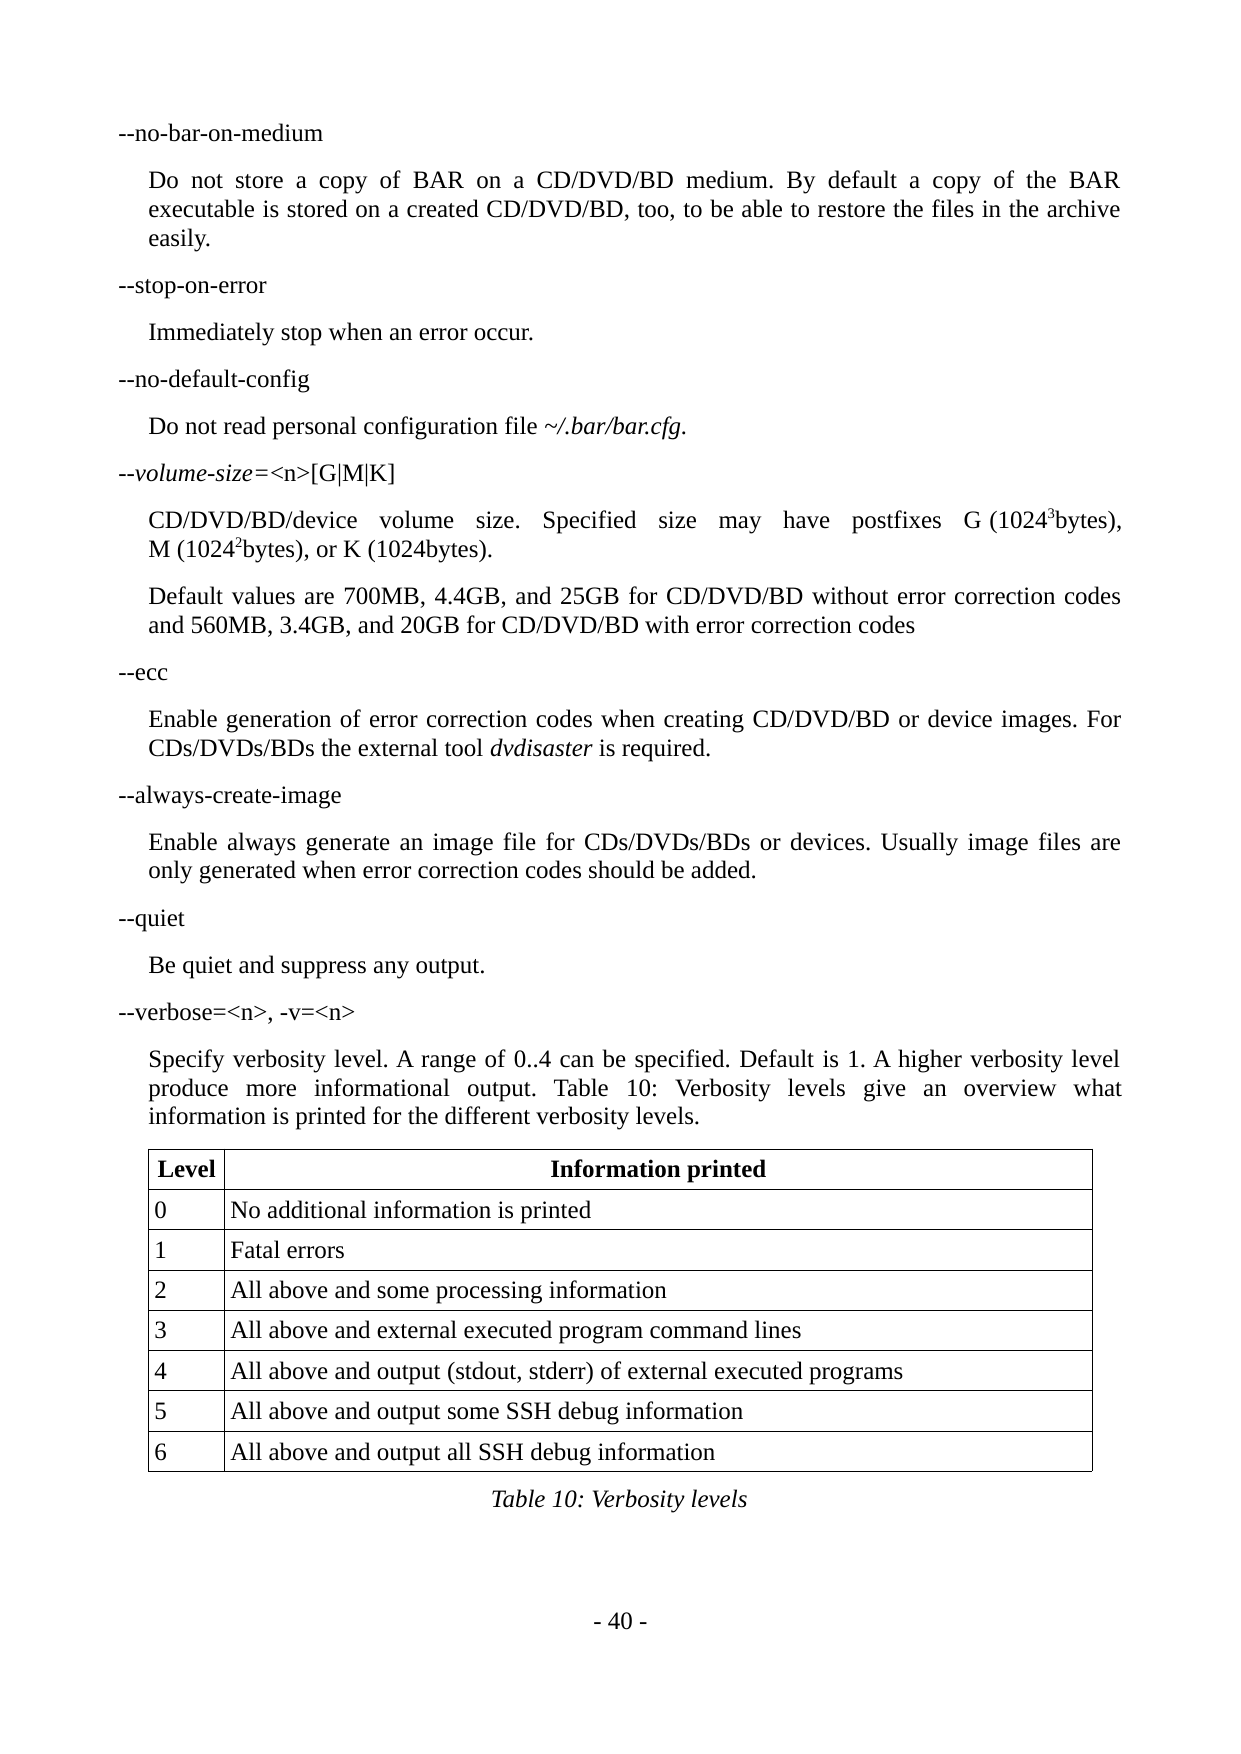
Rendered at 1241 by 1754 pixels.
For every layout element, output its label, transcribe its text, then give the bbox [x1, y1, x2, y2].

title --no-bar-on-medium [118, 118, 1122, 147]
table_cell 0 [149, 1190, 224, 1229]
text Enable generation of error correction codes when creating CD/DVD/BD or device images. For CDs/DVDs/BDs the external tool dvdisaster is required. [148, 704, 1122, 761]
table_header Information printed [225, 1150, 1092, 1189]
text Table 10: Verbosity levels [118, 1484, 1122, 1512]
table_cell 2 [149, 1271, 224, 1310]
table_cell 1 [149, 1230, 224, 1269]
table_cell No additional information is printed [225, 1190, 1092, 1229]
title --quiet [118, 903, 1122, 931]
text Do not store a copy of BAR on a CD/DVD/BD medium. By default a copy of the BAR executable is stored on a created CD/DVD/BD, too, to be able to restore the files in the archive easily. [148, 165, 1122, 251]
title --stop-on-error [118, 270, 1122, 298]
table_header Level [149, 1150, 224, 1189]
title --volume-size=<n>[G|M|K] [118, 458, 1122, 487]
table_cell Fatal errors [225, 1230, 1092, 1269]
table_cell 4 [149, 1351, 224, 1390]
table_cell All above and output some SSH debug information [225, 1391, 1092, 1431]
table_cell 5 [149, 1391, 224, 1431]
table_cell All above and output all SSH debug information [225, 1432, 1092, 1471]
table_cell 6 [149, 1432, 224, 1471]
text CD/DVD/BD/device volume size. Specified size may have postfixes G (10243bytes), M (10242bytes), or K (1024bytes). [148, 505, 1122, 563]
table_cell All above and some processing information [225, 1271, 1092, 1310]
title --verbose=<n>, -v=<n> [118, 997, 1122, 1026]
table_cell All above and output (stdout, stderr) of external executed programs [225, 1351, 1092, 1390]
table_cell 3 [149, 1311, 224, 1350]
title --no-default-config [118, 364, 1122, 393]
text Specify verbosity level. A range of 0..4 can be specified. Default is 1. A higher verbosity level produce more informational output. Table 10: Verbosity levels give an overview what information is printed for the different verbosity levels. [148, 1044, 1122, 1130]
table_cell All above and external executed program command lines [225, 1311, 1092, 1350]
text Do not read personal configuration file ~/.bar/bar.cfg. [148, 411, 1122, 440]
text Be quiet and suppress any output. [148, 950, 1122, 978]
text Immediately stop when an error occur. [148, 317, 1122, 346]
title --always-create-image [118, 780, 1122, 808]
text Enable always generate an image file for CDs/DVDs/BDs or devices. Usually image files are only generated when error correction codes should be added. [148, 827, 1122, 884]
text Default values are 700MB, 4.4GB, and 25GB for CD/DVD/BD without error correction codes and 560MB, 3.4GB, and 20GB for CD/DVD/BD with error correction codes [148, 581, 1122, 638]
title --ecc [118, 657, 1122, 686]
